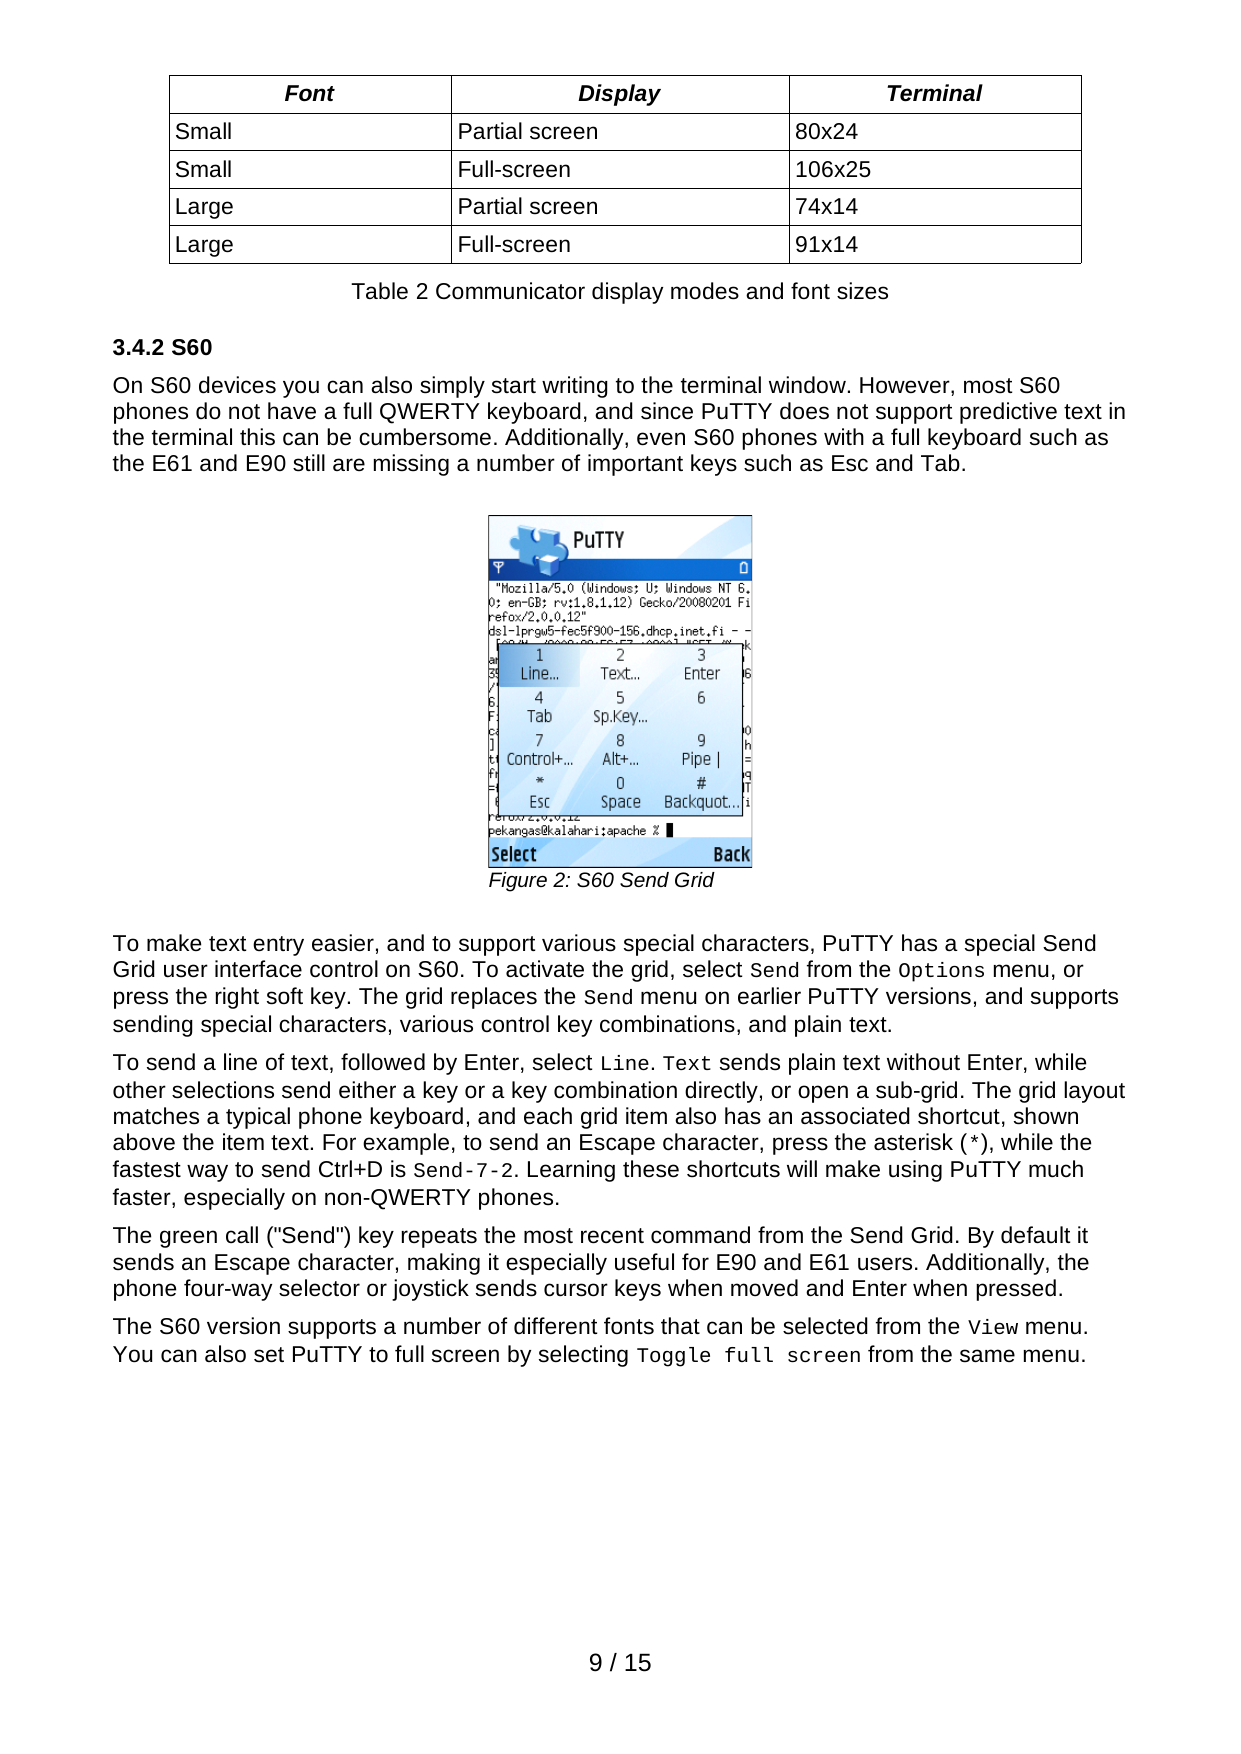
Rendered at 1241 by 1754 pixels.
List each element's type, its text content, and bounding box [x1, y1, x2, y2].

table_cell Large [170, 189, 451, 225]
table_header Display [452, 76, 789, 113]
table_header Terminal [790, 76, 1081, 113]
table_cell Full-screen [452, 226, 789, 263]
picture [488, 515, 753, 868]
text On S60 devices you can also simply start writing to the terminal window. However, most S60 phones do not have a full QWERTY keyboard, and since PuTTY does not support predictive text in the terminal this can be cumbersome. Additionally, even S60 phones with a full keyboard such as the E61 and E90 still are missing a number of important keys such as Esc and Tab. [112, 373, 1128, 477]
table_cell 91x14 [790, 226, 1081, 263]
text The S60 version supports a number of different fonts that can be selected from the View menu. You can also set PuTTY to full screen by selecting Toggle full screen from the same menu. [112, 1313, 1128, 1368]
table_cell Small [170, 151, 451, 188]
table_cell Partial screen [452, 189, 789, 225]
subtitle S60 [112, 334, 1128, 360]
table_cell Large [170, 226, 451, 263]
text To make text entry easier, and to support various special characters, PuTTY has a special Send Grid user interface control on S60. To activate the grid, select Send from the Options menu, or press the right soft key. The grid replaces the Send menu on earlier PuTTY versions, and supports sending special characters, various control key combinations, and plain text. [112, 930, 1128, 1037]
table_cell 80x24 [790, 114, 1081, 150]
table_cell Partial screen [452, 114, 789, 150]
text To send a line of text, followed by Enter, select Line. Text sends plain text without Enter, while other selections send either a key or a key combination directly, or open a sub-grid. The grid layout matches a typical phone keyboard, and each grid item also has an associated shortcut, shown above the item text. For example, to send an Escape character, press the asterisk (*), while the fastest way to send Ctrl+D is Send-7-2. Learning these shortcuts will make using PuTTY much faster, especially on non-QWERTY phones. [112, 1050, 1128, 1210]
text The green call ("Send") key repeats the most recent command from the Send Grid. By default it sends an Escape character, making it especially useful for E90 and E61 users. Additionally, the phone four-way selector or joystick sends cursor keys when moved and Enter when pressed. [112, 1223, 1128, 1301]
text Figure 2: S60 Send Grid [488, 868, 752, 892]
table_header Font [170, 76, 451, 113]
table_cell Small [170, 114, 451, 150]
table_cell Full-screen [452, 151, 789, 188]
table_cell 106x25 [790, 151, 1081, 188]
table_cell 74x14 [790, 189, 1081, 225]
text Table 2 Communicator display modes and font sizes [112, 278, 1128, 304]
